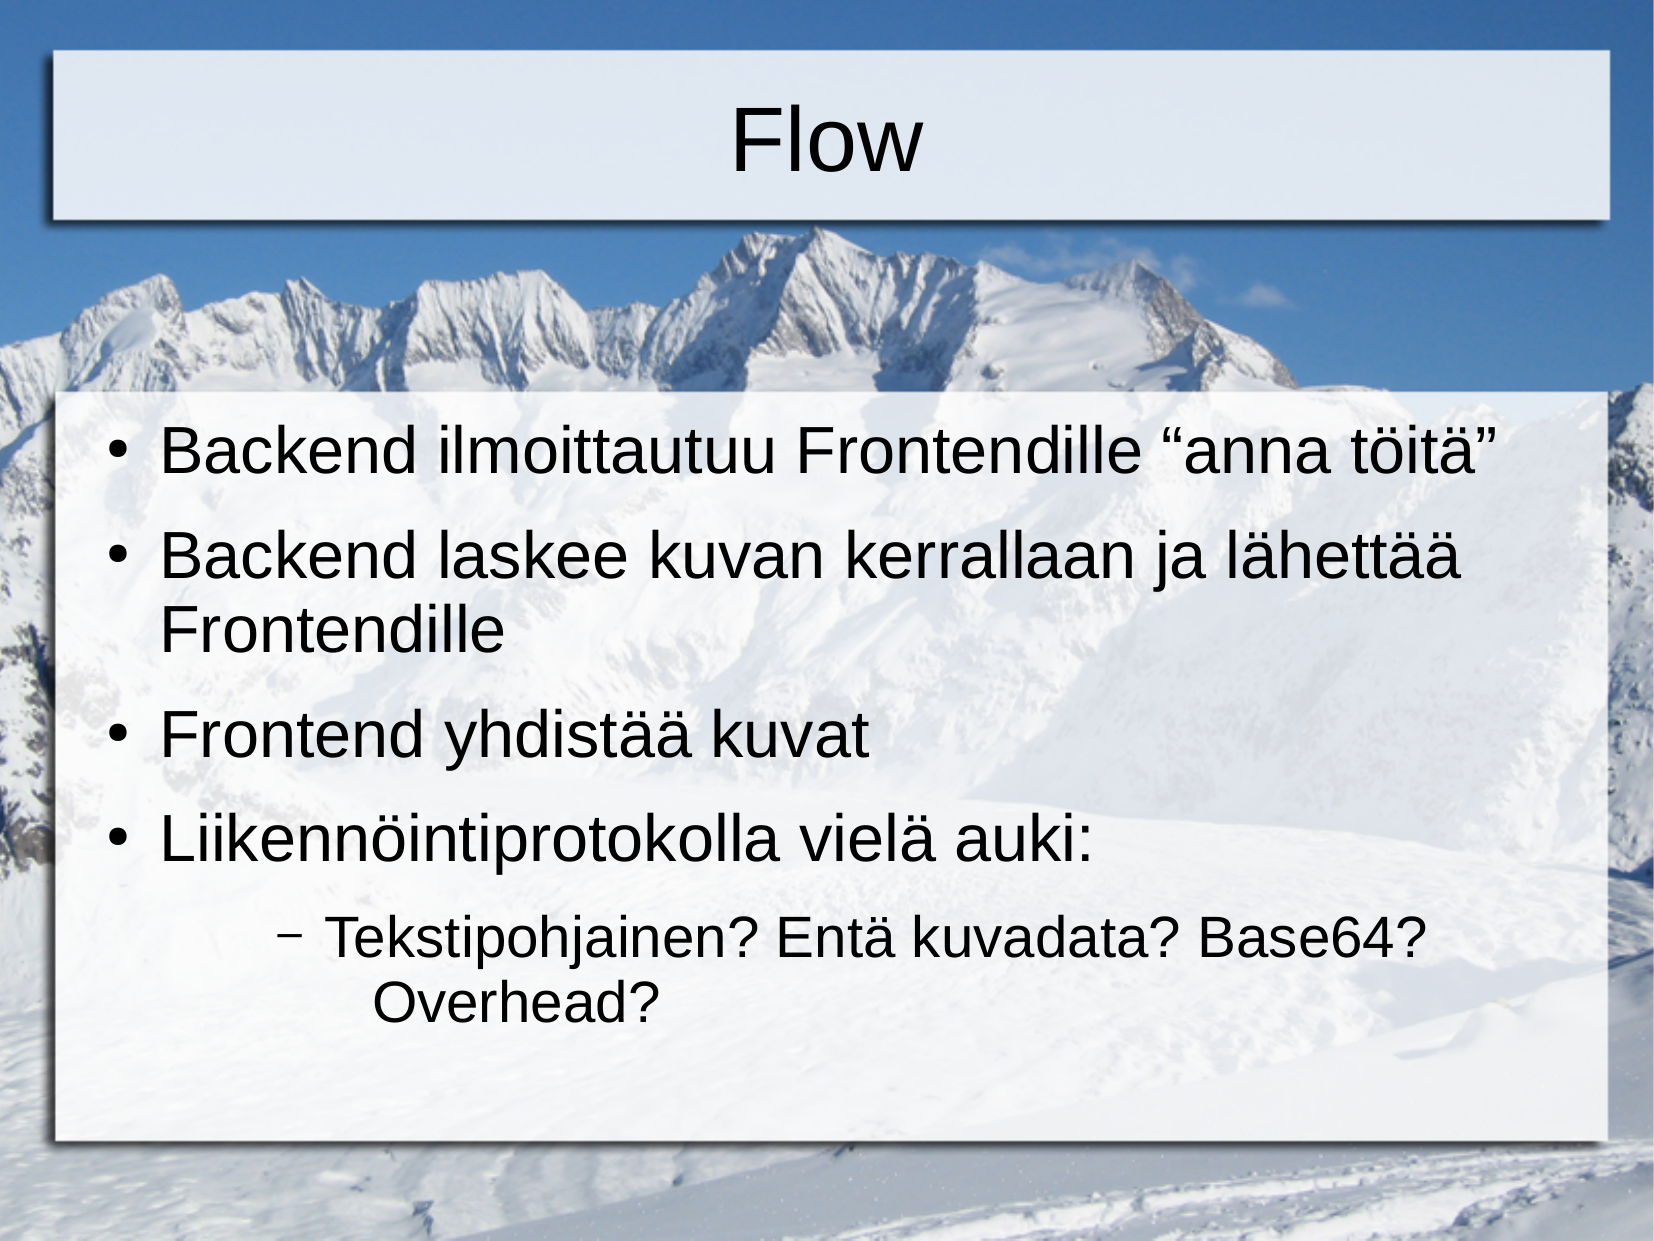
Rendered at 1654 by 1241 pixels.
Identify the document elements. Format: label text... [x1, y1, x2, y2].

title Flow [59, 61, 1595, 219]
list Backend ilmoittautuu Frontendille “anna töitä” Backend laskee kuvan kerrallaan ja lähettää Frontendille Frontend yhdistää kuvat Liikennöintiprotokolla vielä auki: Tekstipohjainen? Entä kuvadata? Base64? Overhead? [88, 413, 1571, 1232]
picture [0, 0, 1654, 1241]
